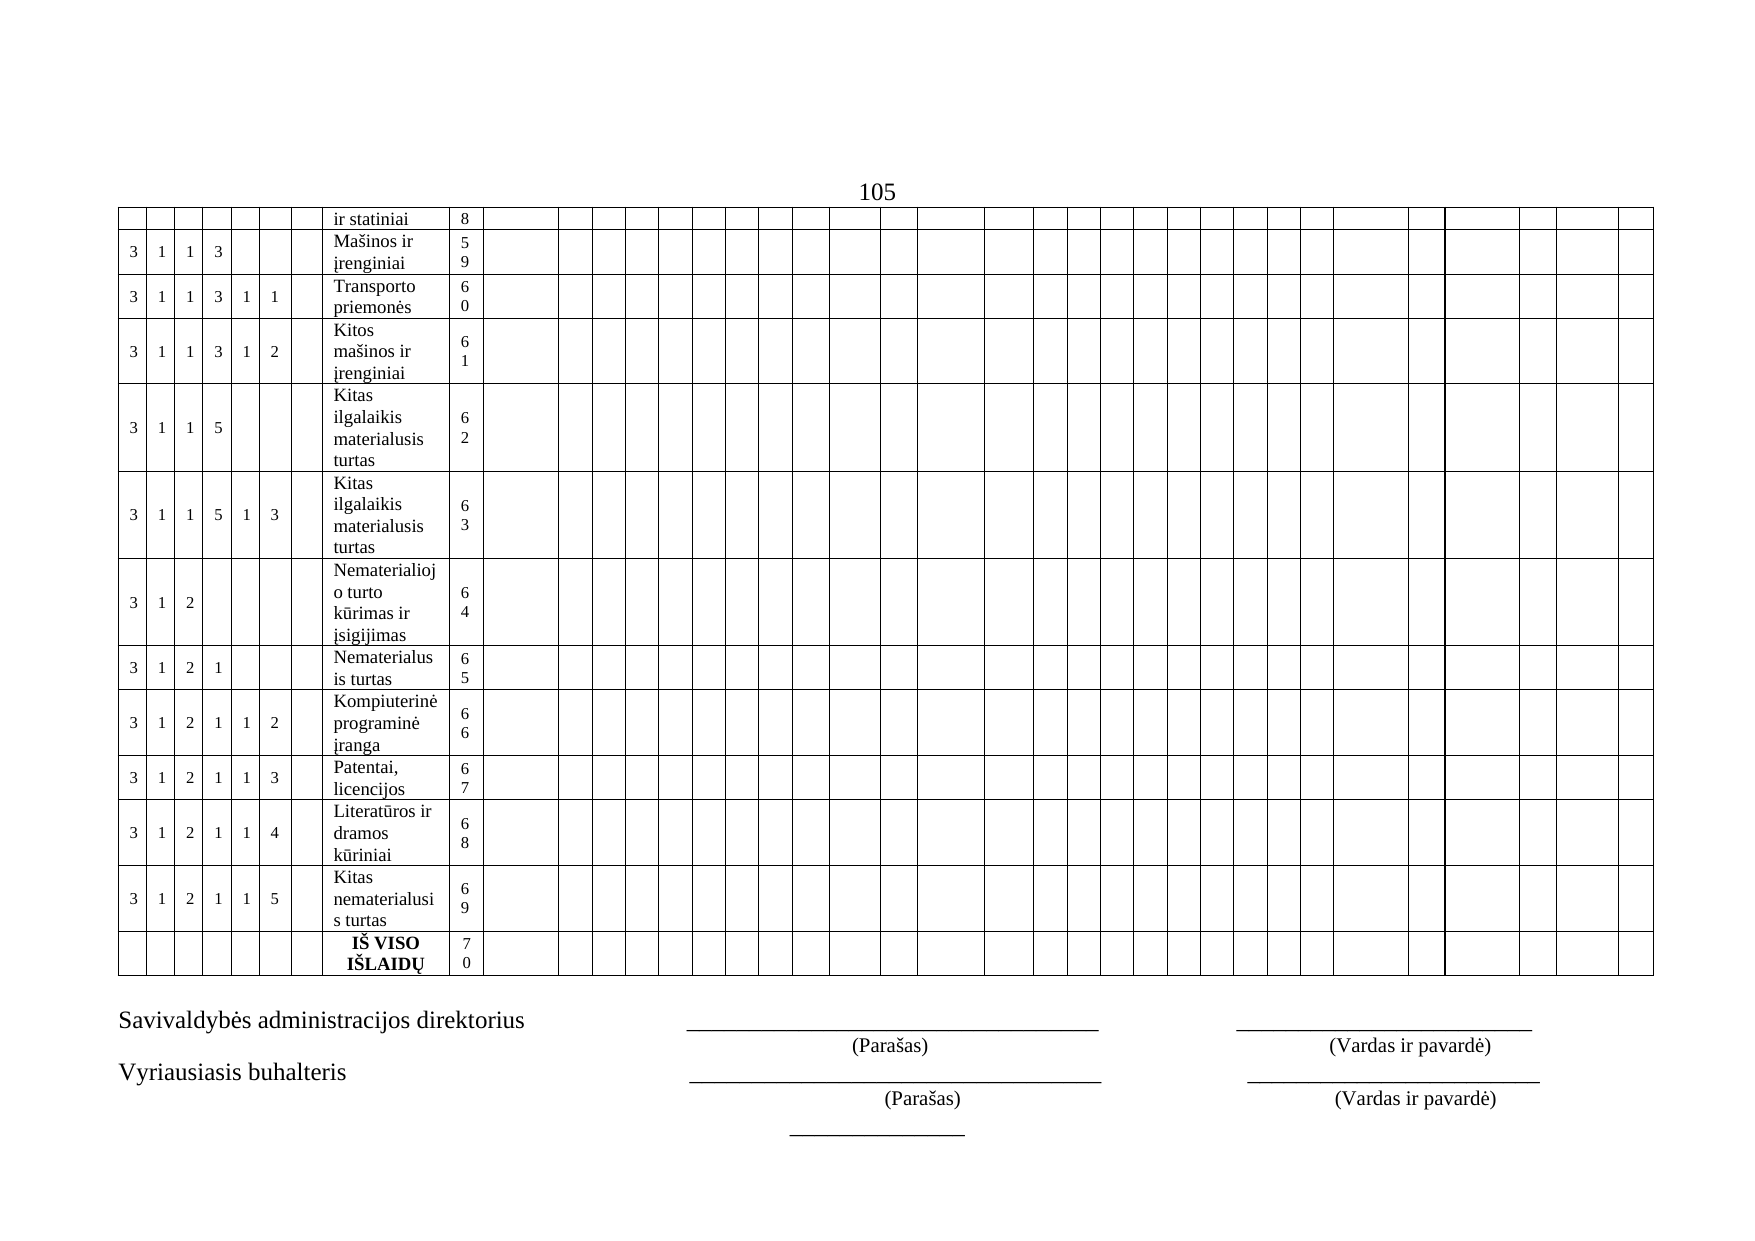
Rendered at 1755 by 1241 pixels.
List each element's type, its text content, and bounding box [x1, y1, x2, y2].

table_cell [759, 472, 792, 558]
table_cell 3 [119, 756, 146, 799]
table_cell [147, 932, 174, 975]
table_cell [1168, 756, 1200, 799]
table_cell [484, 230, 558, 273]
table_cell [918, 208, 984, 229]
table_cell [203, 208, 231, 229]
table_cell [593, 866, 625, 931]
table_cell [1034, 472, 1067, 558]
table_cell [1619, 275, 1653, 318]
text (Parašas) (Vardas ir pavardė) [118, 1033, 1636, 1057]
table_cell 3 [119, 690, 146, 755]
table_cell [232, 230, 259, 273]
table_cell [1619, 208, 1653, 229]
table_cell [793, 319, 829, 383]
table_cell 1 [147, 756, 174, 799]
table_cell [1557, 208, 1618, 229]
table_cell [659, 932, 692, 975]
table_cell [559, 384, 592, 471]
table_cell [593, 559, 625, 645]
table_cell [1520, 384, 1556, 471]
table_cell [918, 756, 984, 799]
table_cell [659, 230, 692, 273]
table_cell [830, 319, 880, 383]
table_cell [830, 472, 880, 558]
table_cell [1446, 866, 1519, 931]
table_cell [119, 208, 146, 229]
table_cell [726, 275, 758, 318]
table_cell [726, 800, 758, 865]
table_cell [292, 756, 322, 799]
table_cell [793, 646, 829, 689]
table_cell [260, 230, 291, 273]
table_cell 3 [203, 230, 231, 273]
table_cell [759, 756, 792, 799]
table_cell [1101, 208, 1133, 229]
table_cell [559, 275, 592, 318]
table_cell [1268, 646, 1300, 689]
table_cell [793, 208, 829, 229]
table_cell [1557, 319, 1618, 383]
table_cell [1134, 756, 1167, 799]
table_cell [593, 756, 625, 799]
table_cell [1520, 646, 1556, 689]
table_cell [626, 932, 658, 975]
table_cell [726, 208, 758, 229]
table_cell [593, 384, 625, 471]
table_cell [1201, 559, 1233, 645]
table_cell [1134, 472, 1167, 558]
table_cell [484, 690, 558, 755]
table_cell [1446, 800, 1519, 865]
table_cell [1301, 800, 1333, 865]
table_cell [1268, 319, 1300, 383]
table_cell [1334, 866, 1408, 931]
table_cell [484, 319, 558, 383]
table_cell Mašinos ir įrenginiai [323, 230, 449, 273]
table_cell [793, 932, 829, 975]
table_cell [1409, 866, 1444, 931]
table_cell [559, 866, 592, 931]
table_cell [918, 866, 984, 931]
table_cell [484, 932, 558, 975]
table_cell [759, 230, 792, 273]
table_cell [1557, 472, 1618, 558]
table_cell 1 [147, 646, 174, 689]
table_cell 3 [119, 275, 146, 318]
table_cell [1201, 319, 1233, 383]
table_cell [1068, 932, 1100, 975]
text Vyriausiasis buhalteris [118, 1057, 1636, 1086]
table_cell [985, 384, 1033, 471]
table_cell [985, 690, 1033, 755]
table_cell [260, 646, 291, 689]
table_cell [1301, 646, 1333, 689]
table_cell 1 [147, 384, 174, 471]
table_cell 2 [175, 646, 202, 689]
table_cell [1068, 800, 1100, 865]
table_cell 1 [232, 800, 259, 865]
table_cell [1334, 472, 1408, 558]
table_cell [659, 690, 692, 755]
table_cell 1 [175, 472, 202, 558]
table_cell [659, 208, 692, 229]
table_cell [1268, 932, 1300, 975]
table_cell [1034, 230, 1067, 273]
table_cell [1134, 208, 1167, 229]
table_cell [918, 559, 984, 645]
table_cell [1557, 230, 1618, 273]
table_cell [593, 472, 625, 558]
table_cell [626, 472, 658, 558]
table_cell [793, 230, 829, 273]
table_cell [1619, 230, 1653, 273]
table_cell [985, 208, 1033, 229]
table_cell [1034, 646, 1067, 689]
table_cell 1 [175, 319, 202, 383]
table_cell [1301, 384, 1333, 471]
table_cell [1234, 208, 1267, 229]
table_cell [1168, 384, 1200, 471]
table_cell [1068, 472, 1100, 558]
text (Parašas) (Vardas ir pavardė) [118, 1086, 1636, 1110]
table_cell 1 [232, 472, 259, 558]
table_cell [659, 800, 692, 865]
table_cell 62 [450, 384, 483, 471]
table_cell [985, 559, 1033, 645]
table_cell [881, 275, 917, 318]
table_cell [881, 646, 917, 689]
table_cell [1234, 932, 1267, 975]
table_cell [1101, 690, 1133, 755]
table_cell [292, 800, 322, 865]
table_cell 3 [119, 472, 146, 558]
table_cell [759, 384, 792, 471]
table_cell [759, 275, 792, 318]
table_cell [759, 800, 792, 865]
table_cell [1619, 690, 1653, 755]
table_cell 3 [119, 800, 146, 865]
table_cell 3 [119, 230, 146, 273]
table_cell 2 [260, 690, 291, 755]
table_cell [1446, 646, 1519, 689]
table_cell [1520, 230, 1556, 273]
table_cell [793, 559, 829, 645]
table_cell [1334, 690, 1408, 755]
table_cell [693, 866, 725, 931]
table_cell 3 [119, 559, 146, 645]
table_cell [759, 690, 792, 755]
table_cell [1234, 319, 1267, 383]
table_cell [203, 559, 231, 645]
table_cell 3 [119, 384, 146, 471]
table_cell [793, 756, 829, 799]
table_cell [1234, 384, 1267, 471]
table_cell [1409, 472, 1444, 558]
table_cell [1068, 275, 1100, 318]
table_cell [593, 646, 625, 689]
table_cell ir statiniai [323, 208, 449, 229]
table_cell [1034, 932, 1067, 975]
table_cell 5 [260, 866, 291, 931]
table_cell [1334, 275, 1408, 318]
table_cell [1134, 275, 1167, 318]
table_cell Kompiuterinė programinė įranga [323, 690, 449, 755]
table_cell [1234, 800, 1267, 865]
text Savivaldybės administracijos direktorius [118, 1005, 1636, 1033]
table_cell [693, 384, 725, 471]
table_cell [1101, 319, 1133, 383]
table_cell 59 [450, 230, 483, 273]
table_cell [1168, 932, 1200, 975]
table_cell [1619, 384, 1653, 471]
table_cell [881, 319, 917, 383]
table_cell 1 [175, 384, 202, 471]
table_cell [559, 208, 592, 229]
table_cell [985, 230, 1033, 273]
table_cell Kitas nematerialusis turtas [323, 866, 449, 931]
table_cell [1619, 472, 1653, 558]
table_cell [830, 756, 880, 799]
table_cell [1557, 690, 1618, 755]
table_cell [793, 472, 829, 558]
table_cell 3 [119, 866, 146, 931]
table_cell 8 [450, 208, 483, 229]
table_cell [1201, 384, 1233, 471]
table_cell 1 [203, 756, 231, 799]
table_cell [659, 866, 692, 931]
table_cell [559, 690, 592, 755]
table_cell [1301, 208, 1333, 229]
table_cell [1101, 559, 1133, 645]
table_cell [1409, 208, 1444, 229]
table_cell [1268, 690, 1300, 755]
table_cell 2 [175, 559, 202, 645]
table_cell [1068, 230, 1100, 273]
table_cell [881, 690, 917, 755]
table_cell [1101, 384, 1133, 471]
table_cell [1520, 472, 1556, 558]
table_cell [626, 208, 658, 229]
table_cell [1409, 932, 1444, 975]
table_cell [1409, 690, 1444, 755]
table_cell [559, 559, 592, 645]
table_cell [1619, 756, 1653, 799]
table_cell 1 [175, 230, 202, 273]
table_cell [1201, 208, 1233, 229]
table_cell [292, 559, 322, 645]
table_cell [1034, 319, 1067, 383]
table_cell 1 [147, 275, 174, 318]
table_cell [726, 932, 758, 975]
table_cell [1409, 756, 1444, 799]
table_cell [830, 646, 880, 689]
table_cell [1557, 646, 1618, 689]
table_cell 3 [260, 472, 291, 558]
table_cell [1301, 559, 1333, 645]
table_cell 64 [450, 559, 483, 645]
table_cell [1268, 208, 1300, 229]
table_cell [693, 472, 725, 558]
table_cell [1134, 866, 1167, 931]
table_cell [1168, 275, 1200, 318]
table_cell [1201, 690, 1233, 755]
table_cell [693, 230, 725, 273]
table_cell [1201, 800, 1233, 865]
table_cell [292, 932, 322, 975]
table_cell [1446, 690, 1519, 755]
table_cell [1557, 384, 1618, 471]
table_cell [1134, 800, 1167, 865]
table_cell [1168, 230, 1200, 273]
table_cell [1034, 690, 1067, 755]
table_cell [260, 932, 291, 975]
table_cell [1520, 319, 1556, 383]
table_cell [593, 275, 625, 318]
table_cell [918, 384, 984, 471]
table_cell [559, 756, 592, 799]
table_cell [1234, 866, 1267, 931]
table_cell [1409, 230, 1444, 273]
table_cell [793, 800, 829, 865]
table_cell [985, 932, 1033, 975]
table_cell 1 [260, 275, 291, 318]
table_cell [232, 646, 259, 689]
table_cell [292, 472, 322, 558]
table_cell [1301, 690, 1333, 755]
table_cell [1034, 208, 1067, 229]
table_cell Kitas ilgalaikis materialusis turtas [323, 472, 449, 558]
table_cell [1268, 800, 1300, 865]
table_cell [559, 646, 592, 689]
table_cell [626, 756, 658, 799]
table_cell [484, 800, 558, 865]
table_cell [1068, 319, 1100, 383]
table_cell [1234, 275, 1267, 318]
table_cell 4 [260, 800, 291, 865]
table_cell [559, 800, 592, 865]
table_cell [484, 756, 558, 799]
table_cell [1068, 866, 1100, 931]
table_cell [1201, 230, 1233, 273]
table_cell [626, 646, 658, 689]
table_cell [203, 932, 231, 975]
table_cell [1268, 559, 1300, 645]
table_cell [1201, 866, 1233, 931]
table_cell [626, 690, 658, 755]
table_cell [918, 472, 984, 558]
table_cell [593, 800, 625, 865]
table_cell [1134, 384, 1167, 471]
table_cell [726, 866, 758, 931]
table_cell 2 [175, 866, 202, 931]
table_cell [1068, 559, 1100, 645]
table_cell [1520, 208, 1556, 229]
table_cell [1268, 756, 1300, 799]
table_cell [484, 559, 558, 645]
table_cell [1134, 230, 1167, 273]
table_cell [1557, 275, 1618, 318]
table_cell [693, 932, 725, 975]
table_cell 60 [450, 275, 483, 318]
table_cell [626, 559, 658, 645]
table_cell [918, 319, 984, 383]
table_cell [726, 472, 758, 558]
table_cell [147, 208, 174, 229]
table_cell [1446, 275, 1519, 318]
table_cell [119, 932, 146, 975]
table_cell [1268, 275, 1300, 318]
table_cell [759, 646, 792, 689]
table_cell [1334, 319, 1408, 383]
table_cell [881, 472, 917, 558]
table_cell [793, 275, 829, 318]
table_cell [1268, 230, 1300, 273]
table_cell [1201, 932, 1233, 975]
table_cell [626, 230, 658, 273]
table_cell 1 [203, 800, 231, 865]
table_cell [1301, 756, 1333, 799]
table_cell [1557, 932, 1618, 975]
table_cell [726, 646, 758, 689]
table_cell [1234, 646, 1267, 689]
table_cell 68 [450, 800, 483, 865]
table_cell 5 [203, 384, 231, 471]
table_cell [1234, 559, 1267, 645]
table_cell [1101, 800, 1133, 865]
table_cell [1334, 559, 1408, 645]
table_cell [292, 690, 322, 755]
table_cell [693, 275, 725, 318]
table_cell [1334, 230, 1408, 273]
table_cell [881, 932, 917, 975]
table_cell Kitos mašinos ir įrenginiai [323, 319, 449, 383]
table_cell [1334, 384, 1408, 471]
table_cell 1 [203, 866, 231, 931]
table_cell [1034, 384, 1067, 471]
table_cell [1520, 275, 1556, 318]
table_cell [1301, 230, 1333, 273]
table_cell [1619, 319, 1653, 383]
table_cell [1446, 472, 1519, 558]
table_cell [559, 472, 592, 558]
table_cell [726, 384, 758, 471]
table_cell [726, 690, 758, 755]
table_cell 1 [147, 690, 174, 755]
table_cell [1268, 866, 1300, 931]
table_cell [292, 230, 322, 273]
table_cell 1 [203, 690, 231, 755]
table_cell [626, 384, 658, 471]
table_cell [1301, 472, 1333, 558]
table_cell 1 [232, 275, 259, 318]
table_cell [1446, 932, 1519, 975]
table_cell [1168, 559, 1200, 645]
table_cell [1201, 275, 1233, 318]
table_cell [693, 319, 725, 383]
table_cell 1 [232, 866, 259, 931]
table_cell [830, 932, 880, 975]
table_cell [626, 319, 658, 383]
table_cell [881, 756, 917, 799]
table_cell [1619, 646, 1653, 689]
table_cell 69 [450, 866, 483, 931]
table_cell [1168, 646, 1200, 689]
table_cell 67 [450, 756, 483, 799]
table_cell [175, 932, 202, 975]
table_cell [1301, 866, 1333, 931]
table_cell [1334, 932, 1408, 975]
table_cell [292, 319, 322, 383]
table_cell [659, 319, 692, 383]
table_cell 1 [147, 472, 174, 558]
table_cell 3 [203, 319, 231, 383]
table_cell [985, 646, 1033, 689]
table_cell [985, 756, 1033, 799]
table_cell [830, 559, 880, 645]
table_cell [1234, 230, 1267, 273]
table_cell [1034, 275, 1067, 318]
table_cell 2 [260, 319, 291, 383]
table_cell [881, 800, 917, 865]
table_cell 3 [119, 646, 146, 689]
table_cell [759, 932, 792, 975]
table_cell [985, 275, 1033, 318]
table_cell [759, 866, 792, 931]
table_cell [484, 275, 558, 318]
table_cell [918, 275, 984, 318]
table_cell [292, 208, 322, 229]
table_cell [484, 384, 558, 471]
table_cell [1619, 932, 1653, 975]
table_cell [693, 559, 725, 645]
table_cell [726, 756, 758, 799]
table_cell [1334, 800, 1408, 865]
table_cell [985, 866, 1033, 931]
table_cell 3 [260, 756, 291, 799]
table_cell [559, 932, 592, 975]
table_cell [1409, 384, 1444, 471]
table_cell [1619, 866, 1653, 931]
table_cell 63 [450, 472, 483, 558]
table_cell [1101, 275, 1133, 318]
table_cell [659, 559, 692, 645]
table_cell Kitas ilgalaikis materialusis turtas [323, 384, 449, 471]
table_cell [1557, 800, 1618, 865]
table_cell [659, 756, 692, 799]
table_cell [793, 690, 829, 755]
table_cell Transporto priemonės [323, 275, 449, 318]
table_cell [175, 208, 202, 229]
table_cell [693, 646, 725, 689]
table_cell [1168, 319, 1200, 383]
table_cell [484, 866, 558, 931]
table_cell 65 [450, 646, 483, 689]
table_cell [1068, 690, 1100, 755]
table_cell [830, 384, 880, 471]
table_cell [726, 559, 758, 645]
table_cell [1101, 646, 1133, 689]
table_cell 3 [203, 275, 231, 318]
table_cell 2 [175, 800, 202, 865]
table_cell [793, 384, 829, 471]
table_cell [1301, 932, 1333, 975]
table_cell [1520, 559, 1556, 645]
table_cell [881, 866, 917, 931]
table_cell [759, 208, 792, 229]
table_cell [1134, 646, 1167, 689]
table_cell [693, 756, 725, 799]
table_cell [484, 208, 558, 229]
table_cell 1 [147, 866, 174, 931]
table_cell [881, 208, 917, 229]
table_cell [626, 866, 658, 931]
table_cell Literatūros ir dramos kūriniai [323, 800, 449, 865]
table_cell [693, 800, 725, 865]
table_cell [1446, 208, 1519, 229]
table_cell [918, 646, 984, 689]
table_cell [1101, 932, 1133, 975]
table_cell [1034, 866, 1067, 931]
table_cell [693, 208, 725, 229]
table_cell [1520, 756, 1556, 799]
table_cell [918, 230, 984, 273]
table_cell [881, 384, 917, 471]
table_cell [1168, 800, 1200, 865]
table_cell Nematerialiojo turto kūrimas ir įsigijimas [323, 559, 449, 645]
table_cell [1334, 646, 1408, 689]
table_cell [985, 319, 1033, 383]
table_cell [1409, 800, 1444, 865]
table_cell [1520, 800, 1556, 865]
table_cell [1520, 932, 1556, 975]
table_cell [260, 559, 291, 645]
table_cell IŠ VISO IŠLAIDŲ [323, 932, 449, 975]
table_cell [1068, 756, 1100, 799]
table_cell [830, 800, 880, 865]
table_cell Nematerialusis turtas [323, 646, 449, 689]
table_cell [626, 800, 658, 865]
table_cell [626, 275, 658, 318]
table_cell [1619, 559, 1653, 645]
table_cell [659, 384, 692, 471]
table_cell 1 [147, 230, 174, 273]
table_cell [659, 472, 692, 558]
table_cell [918, 690, 984, 755]
table_cell 1 [147, 319, 174, 383]
table_cell [1520, 690, 1556, 755]
table_cell [1446, 756, 1519, 799]
table_cell [593, 932, 625, 975]
table_cell 70 [450, 932, 483, 975]
table_cell [484, 646, 558, 689]
table_cell [1068, 646, 1100, 689]
table_cell [1446, 319, 1519, 383]
table_cell [881, 559, 917, 645]
table_cell [918, 932, 984, 975]
table_cell [830, 230, 880, 273]
table_cell [1034, 559, 1067, 645]
table_cell [1409, 646, 1444, 689]
table_cell [1557, 559, 1618, 645]
table_cell [1301, 275, 1333, 318]
text ______________ [118, 1110, 1636, 1139]
table_cell [292, 866, 322, 931]
table_cell 1 [147, 800, 174, 865]
table_cell [1409, 275, 1444, 318]
table_cell 2 [175, 756, 202, 799]
table_cell [1301, 319, 1333, 383]
table_cell [1068, 384, 1100, 471]
table_cell [1619, 800, 1653, 865]
table_cell [1268, 384, 1300, 471]
table_cell [292, 384, 322, 471]
table_cell [232, 932, 259, 975]
table_cell [559, 319, 592, 383]
table_cell [726, 319, 758, 383]
table_cell [1446, 230, 1519, 273]
table_cell [830, 275, 880, 318]
table_cell [484, 472, 558, 558]
table_cell [1034, 756, 1067, 799]
table_cell [1168, 208, 1200, 229]
table_cell Patentai, licencijos [323, 756, 449, 799]
table_cell 2 [175, 690, 202, 755]
table_cell [1068, 208, 1100, 229]
table_cell 1 [232, 319, 259, 383]
table_cell [1134, 319, 1167, 383]
table_cell [1101, 230, 1133, 273]
table_cell [232, 384, 259, 471]
table_cell [1409, 559, 1444, 645]
table_cell [918, 800, 984, 865]
table_cell [292, 275, 322, 318]
table_cell [260, 384, 291, 471]
table_cell [260, 208, 291, 229]
table_cell [1234, 756, 1267, 799]
table_cell [1446, 559, 1519, 645]
table_cell [232, 559, 259, 645]
table_cell [1557, 756, 1618, 799]
table_cell [1446, 384, 1519, 471]
table_cell [1034, 800, 1067, 865]
table_cell [1201, 646, 1233, 689]
table_cell 1 [175, 275, 202, 318]
table_cell 5 [203, 472, 231, 558]
table_cell [1168, 866, 1200, 931]
table_cell 3 [119, 319, 146, 383]
table_cell [292, 646, 322, 689]
table_cell [1234, 690, 1267, 755]
table_cell [659, 275, 692, 318]
table_cell [1520, 866, 1556, 931]
table_cell 66 [450, 690, 483, 755]
table_cell [881, 230, 917, 273]
table_cell [1201, 756, 1233, 799]
table_cell [1201, 472, 1233, 558]
table_cell [1268, 472, 1300, 558]
table_cell [1168, 472, 1200, 558]
table_cell [1101, 472, 1133, 558]
table_cell [232, 208, 259, 229]
table_cell [1557, 866, 1618, 931]
table_cell [593, 230, 625, 273]
table_cell [1234, 472, 1267, 558]
table_cell [1134, 690, 1167, 755]
table_cell [693, 690, 725, 755]
table_cell [759, 559, 792, 645]
table_cell [759, 319, 792, 383]
table_cell [1134, 559, 1167, 645]
table_cell 1 [203, 646, 231, 689]
table_cell [1334, 208, 1408, 229]
table_cell [985, 800, 1033, 865]
table_cell [793, 866, 829, 931]
table_cell [726, 230, 758, 273]
table_cell [559, 230, 592, 273]
table_cell [1334, 756, 1408, 799]
table_cell [1101, 866, 1133, 931]
table_cell [830, 866, 880, 931]
table_cell [593, 690, 625, 755]
table_cell 1 [232, 690, 259, 755]
table_cell [1134, 932, 1167, 975]
table_cell [1409, 319, 1444, 383]
table_cell [985, 472, 1033, 558]
table_cell 1 [147, 559, 174, 645]
table_cell [830, 690, 880, 755]
table_cell [593, 319, 625, 383]
table_cell 61 [450, 319, 483, 383]
table_cell [830, 208, 880, 229]
table_cell [1168, 690, 1200, 755]
table_cell [593, 208, 625, 229]
table_cell 1 [232, 756, 259, 799]
table_cell [1101, 756, 1133, 799]
table_cell [659, 646, 692, 689]
